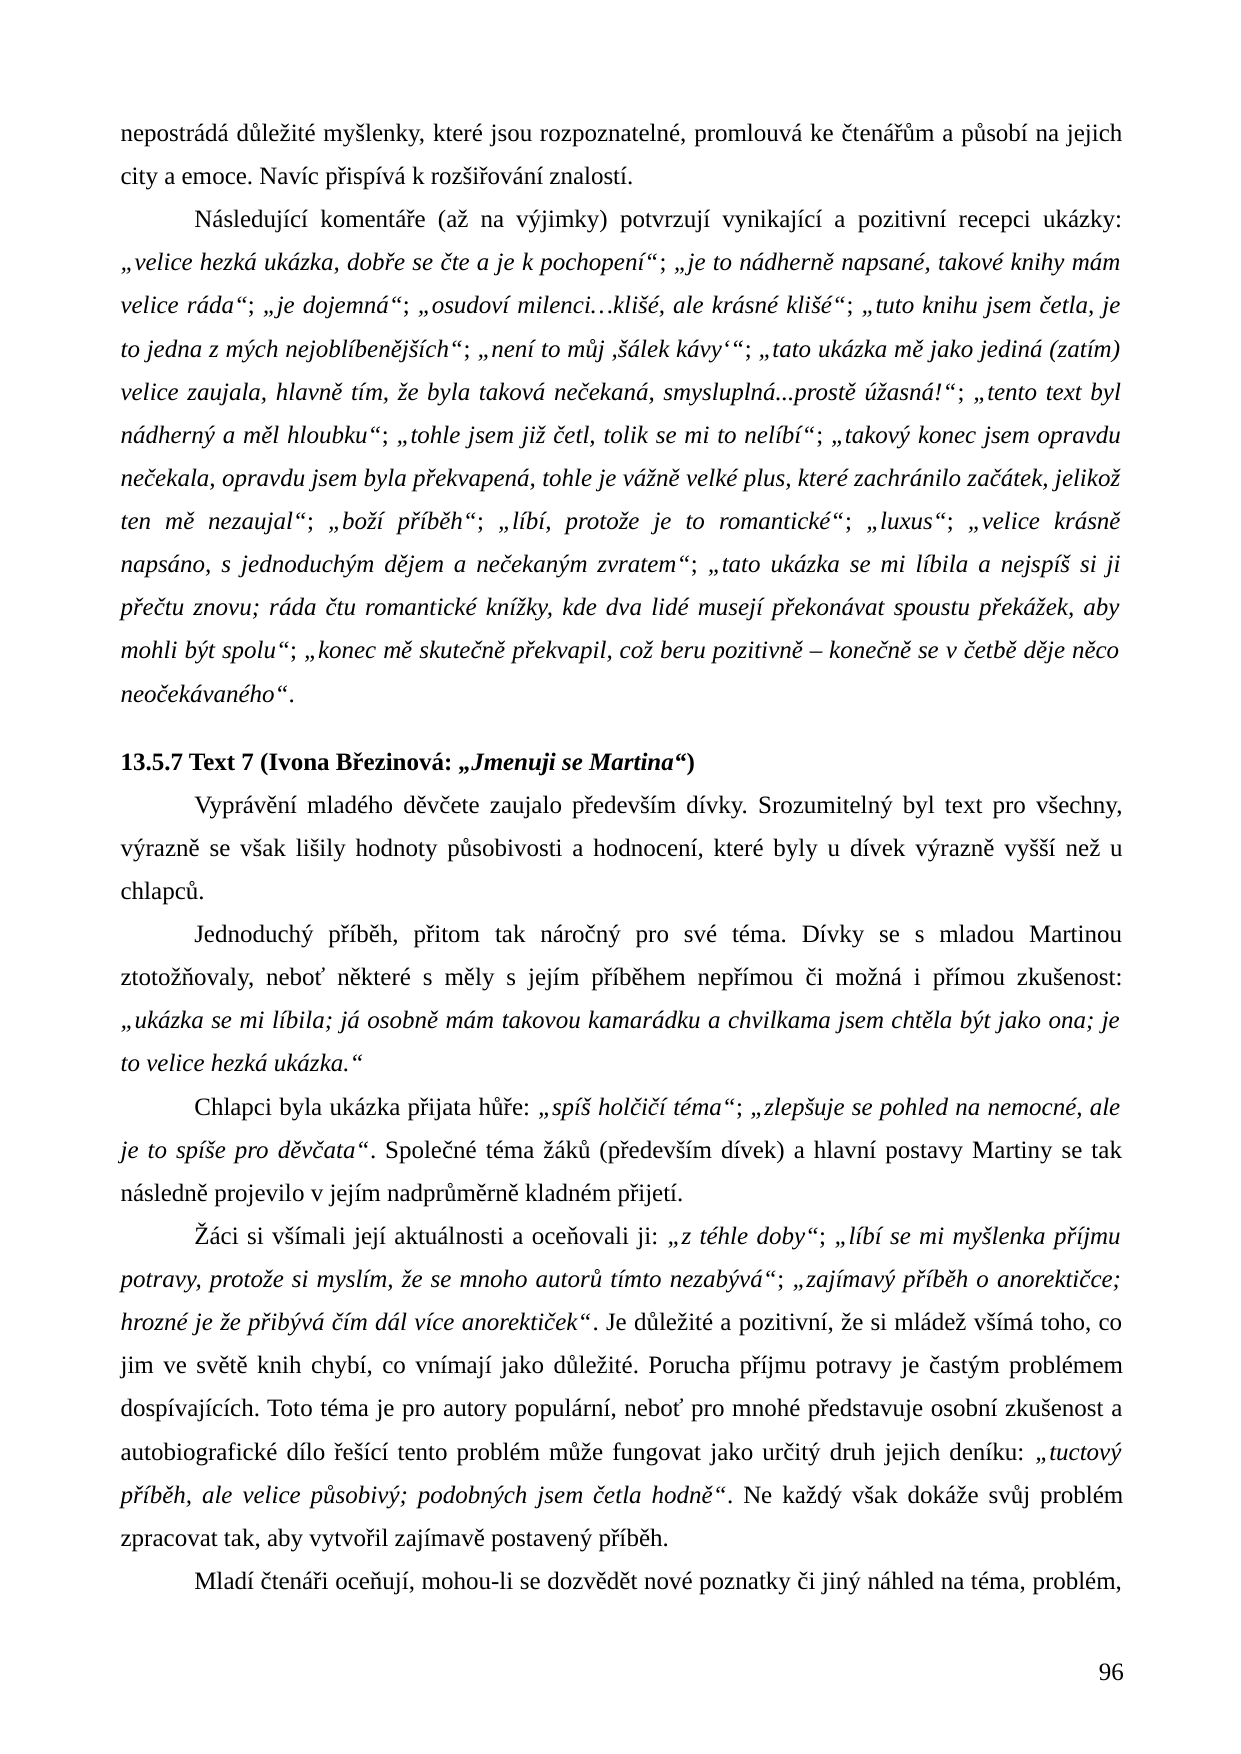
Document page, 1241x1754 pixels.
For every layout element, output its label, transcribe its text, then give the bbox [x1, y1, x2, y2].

text Jednoduchý příběh, přitom tak náročný pro své téma. Dívky se s mladou Martinou ztotožňovaly, neboť některé s měly s jejím příběhem nepřímou či možná i přímou zkušenost: „ukázka se mi líbila; já osobně mám takovou kamarádku a chvilkama jsem chtěla být jako ona; je to velice hezká ukázka.“ Chlapci byla ukázka přijata hůře: „spíš holčičí téma“; „zlepšuje se pohled na nemocné, ale je to spíše pro děvčata“. Společné téma žáků (především dívek) a hlavní postavy Martiny se tak následně projevilo v jejím nadprůměrně kladném přijetí. Žáci si všímali její aktuálnosti a oceňovali ji: „z téhle doby“; „líbí se mi myšlenka příjmu potravy, protože si myslím, že se mnoho autorů tímto nezabývá“; „zajímavý příběh o anorektičce; hrozné je že přibývá čím dál více anorektiček“. Je důležité a pozitivní, že si mládež všímá toho, co jim ve světě knih chybí, co vnímají jako důležité. Porucha příjmu potravy je častým problémem dospívajících. Toto téma je pro autory populární, neboť pro mnohé představuje osobní zkušenost a autobiografické dílo řešící tento problém může fungovat jako určitý druh jejich deníku: „tuctový příběh, ale velice působivý; podobných jsem četla hodně“. Ne každý však dokáže svůj problém zpracovat tak, aby vytvořil zajímavě postavený příběh. Mladí čtenáři oceňují, mohou-li se dozvědět nové poznatky či jiný náhled na téma, problém, [120, 919, 1123, 1595]
text Následující komentáře (až na výjimky) potvrzují vynikající a pozitivní recepci ukázky: „velice hezká ukázka, dobře se čte a je k pochopení“; „je to nádherně napsané, takové knihy mám velice ráda“; „je dojemná“; „osudoví milenci…klišé, ale krásné klišé“; „tuto knihu jsem četla, je to jedna z mých nejoblíbenějších“; „není to můj ,šálek kávy‘“; „tato ukázka mě jako jediná (zatím) velice zaujala, hlavně tím, že byla taková nečekaná, smysluplná...prostě úžasná!“; „tento text byl nádherný a měl hloubku“; „tohle jsem již četl, tolik se mi to nelíbí“; „takový konec jsem opravdu nečekala, opravdu jsem byla překvapená, tohle je vážně velké plus, které zachránilo začátek, jelikož ten mě nezaujal“; „boží příběh“; „líbí, protože je to romantické“; „luxus“; „velice krásně napsáno, s jednoduchým dějem a nečekaným zvratem“; „tato ukázka se mi líbila a nejspíš si ji přečtu znovu; ráda čtu romantické knížky, kde dva lidé musejí překonávat spoustu překážek, aby mohli být spolu“; „konec mě skutečně překvapil, což beru pozitivně – konečně se v četbě děje něco neočekávaného“. [120, 204, 1123, 707]
text nepostrádá důležité myšlenky, které jsou rozpoznatelné, promlouvá ke čtenářům a působí na jejich city a emoce. Navíc přispívá k rozšiřování znalostí. [120, 118, 1123, 190]
text Vyprávění mladého děvčete zaujalo především dívky. Srozumitelný byl text pro všechny, výrazně se však lišily hodnoty působivosti a hodnocení, které byly u dívek výrazně vyšší než u chlapců. [120, 790, 1123, 905]
subtitle 13.5.7 Text 7 (Ivona Březinová: „Jmenuji se Martina“) [120, 747, 1123, 775]
